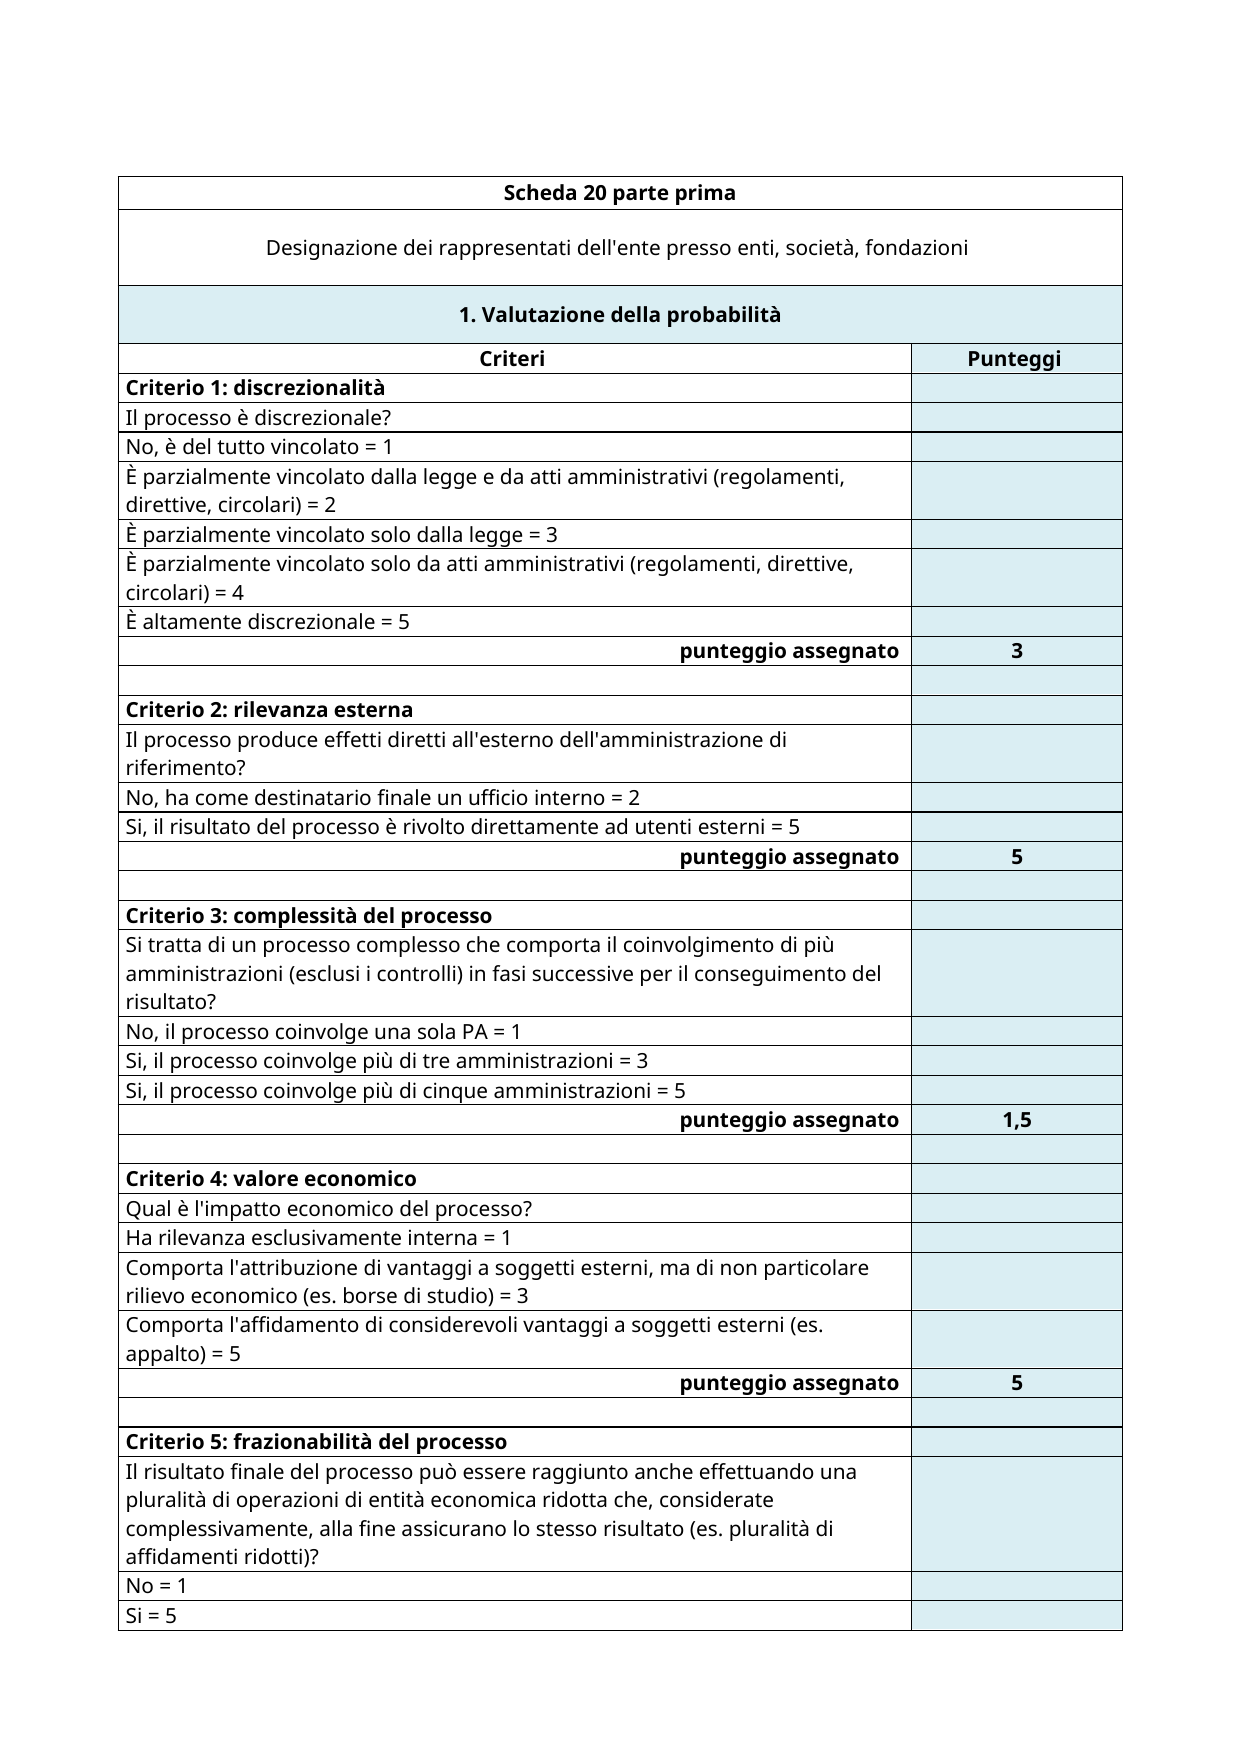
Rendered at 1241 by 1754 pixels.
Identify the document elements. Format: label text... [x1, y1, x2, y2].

table_cell 5 [912, 842, 1122, 870]
table_cell Criterio 2: rilevanza esterna [119, 696, 911, 724]
table_cell [119, 666, 911, 694]
table_cell punteggio assegnato [119, 1105, 911, 1134]
table_cell [912, 813, 1122, 841]
table_cell 1. Valutazione della probabilità [119, 286, 1122, 343]
table_cell [912, 607, 1122, 636]
table_cell [912, 1311, 1122, 1367]
table_cell [912, 1253, 1122, 1309]
table_cell [912, 1164, 1122, 1193]
table_cell No, è del tutto vincolato = 1 [119, 433, 911, 461]
table_cell Criterio 1: discrezionalità [119, 374, 911, 402]
table_cell [912, 1017, 1122, 1045]
table_cell Comporta l'attribuzione di vantaggi a soggetti esterni, ma di non particolare rilievo economico (es. borse di studio) = 3 [119, 1253, 911, 1309]
table_cell Ha rilevanza esclusivamente interna = 1 [119, 1223, 911, 1252]
table_cell [119, 871, 911, 900]
table_cell [912, 374, 1122, 402]
table_cell [912, 1457, 1122, 1571]
table_cell No, il processo coinvolge una sola PA = 1 [119, 1017, 911, 1045]
table_cell [912, 666, 1122, 694]
table_cell [912, 403, 1122, 431]
table_cell No, ha come destinatario finale un ufficio interno = 2 [119, 783, 911, 811]
table_cell Il risultato finale del processo può essere raggiunto anche effettuando una pluralità di operazioni di entità economica ridotta che, considerate complessivamente, alla fine assicurano lo stesso risultato (es. pluralità di affidamenti ridotti)? [119, 1457, 911, 1571]
table_cell Si, il processo coinvolge più di tre amministrazioni = 3 [119, 1046, 911, 1075]
table_cell [912, 549, 1122, 606]
table_cell Si, il processo coinvolge più di cinque amministrazioni = 5 [119, 1076, 911, 1104]
table_header Scheda 20 parte prima [119, 177, 1122, 208]
table_cell È parzialmente vincolato dalla legge e da atti amministrativi (regolamenti, direttive, circolari) = 2 [119, 462, 911, 519]
table_cell [912, 1223, 1122, 1252]
table_cell Si = 5 [119, 1601, 911, 1629]
table_cell [119, 1135, 911, 1163]
table_cell 3 [912, 637, 1122, 665]
table_cell [912, 696, 1122, 724]
table_cell Criteri [119, 344, 911, 372]
table_cell [912, 1398, 1122, 1426]
table_cell [912, 1428, 1122, 1456]
table_cell [912, 1194, 1122, 1222]
table_cell È parzialmente vincolato solo dalla legge = 3 [119, 520, 911, 548]
table_cell [912, 725, 1122, 782]
table_cell [912, 871, 1122, 900]
table_cell [912, 930, 1122, 1016]
table_cell No = 1 [119, 1572, 911, 1600]
table_cell Si tratta di un processo complesso che comporta il coinvolgimento di più amministrazioni (esclusi i controlli) in fasi successive per il conseguimento del risultato? [119, 930, 911, 1016]
table_cell [912, 462, 1122, 519]
table_cell punteggio assegnato [119, 842, 911, 870]
table_cell Si, il risultato del processo è rivolto direttamente ad utenti esterni = 5 [119, 813, 911, 841]
table_cell 5 [912, 1369, 1122, 1397]
table_cell Criterio 4: valore economico [119, 1164, 911, 1193]
table_cell [912, 783, 1122, 811]
table_cell [912, 520, 1122, 548]
table_cell punteggio assegnato [119, 637, 911, 665]
table_cell [912, 1572, 1122, 1600]
table_cell Criterio 3: complessità del processo [119, 901, 911, 929]
table_cell Il processo è discrezionale? [119, 403, 911, 431]
table_cell È altamente discrezionale = 5 [119, 607, 911, 636]
table_cell Comporta l'affidamento di considerevoli vantaggi a soggetti esterni (es. appalto) = 5 [119, 1311, 911, 1367]
table_cell [912, 1076, 1122, 1104]
table_cell [912, 433, 1122, 461]
table_cell Il processo produce effetti diretti all'esterno dell'amministrazione di riferimento? [119, 725, 911, 782]
table_cell Criterio 5: frazionabilità del processo [119, 1428, 911, 1456]
table_cell Qual è l'impatto economico del processo? [119, 1194, 911, 1222]
table_cell 1,5 [912, 1105, 1122, 1134]
table_cell [912, 1046, 1122, 1075]
table_cell [912, 901, 1122, 929]
table_cell Punteggi [912, 344, 1122, 372]
table_cell punteggio assegnato [119, 1369, 911, 1397]
table_cell È parzialmente vincolato solo da atti amministrativi (regolamenti, direttive, circolari) = 4 [119, 549, 911, 606]
table_cell Designazione dei rappresentati dell'ente presso enti, società, fondazioni [119, 210, 1122, 285]
table_cell [912, 1135, 1122, 1163]
table_cell [912, 1601, 1122, 1629]
table_cell [119, 1398, 911, 1426]
